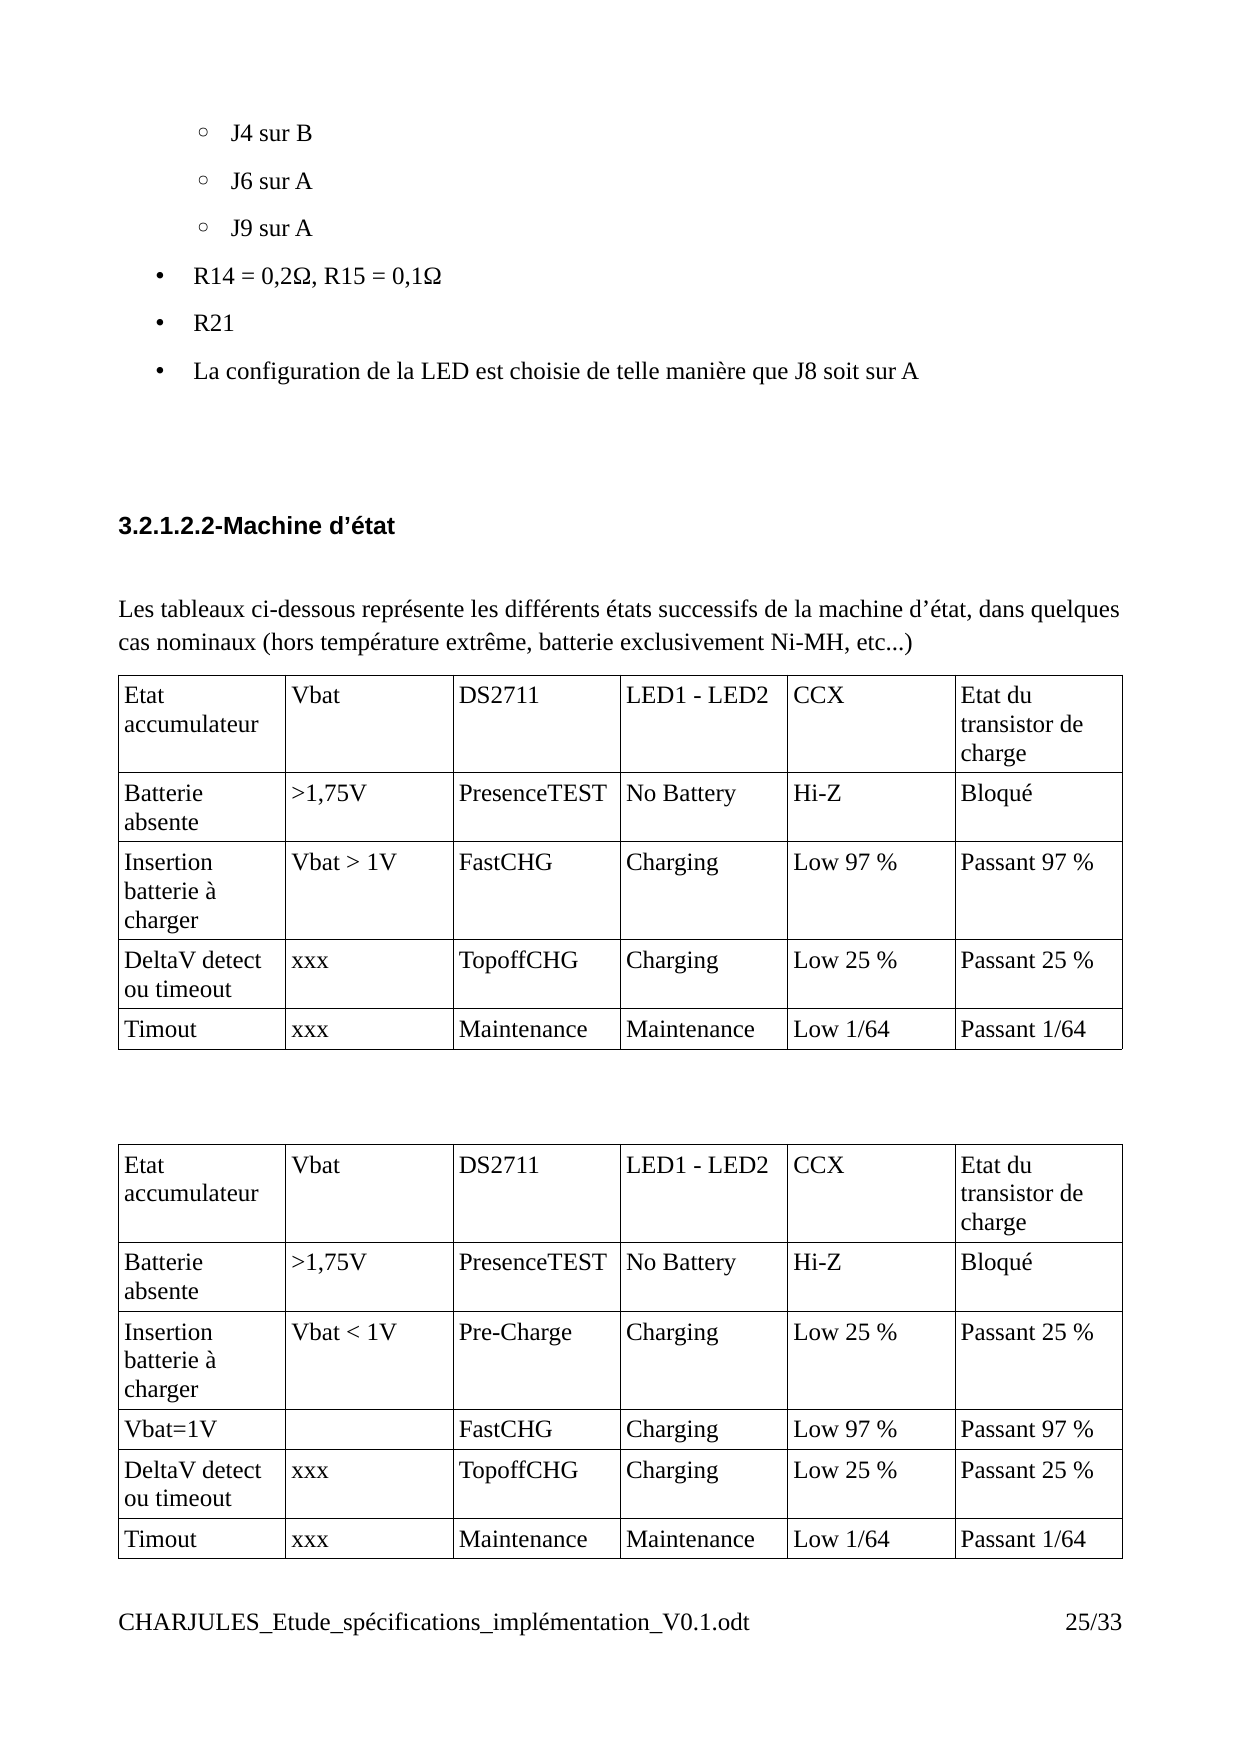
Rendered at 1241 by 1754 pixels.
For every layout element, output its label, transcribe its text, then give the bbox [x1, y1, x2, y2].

table_cell Pre-Charge [454, 1312, 620, 1408]
table_cell Low 97 % [788, 1410, 955, 1449]
table_cell >1,75V [286, 773, 453, 841]
table_cell Charging [621, 1450, 787, 1518]
table_cell Charging [621, 940, 787, 1008]
table_cell TopoffCHG [454, 940, 620, 1008]
list R21 [156, 308, 1122, 337]
table_cell Insertion batterie à charger [119, 842, 285, 939]
table_cell DeltaV detect ou timeout [119, 940, 285, 1008]
table_cell Vbat > 1V [286, 842, 453, 939]
table_cell PresenceTEST [454, 773, 620, 841]
table_header Vbat [286, 1145, 453, 1242]
table_cell xxx [286, 1009, 453, 1048]
table_cell xxx [286, 940, 453, 1008]
table_cell Timout [119, 1009, 285, 1048]
table_cell Maintenance [454, 1519, 620, 1558]
table_cell FastCHG [454, 1410, 620, 1449]
list La configuration de la LED est choisie de telle manière que J8 soit sur A [156, 356, 1122, 385]
table_cell xxx [286, 1450, 453, 1518]
table_header CCX [788, 1145, 955, 1242]
list R14 = 0,2Ω, R15 = 0,1Ω [156, 261, 1122, 290]
table_header Etat accumulateur [119, 676, 285, 772]
table_cell Batterie absente [119, 773, 285, 841]
table_cell Passant 97 % [956, 1410, 1122, 1449]
table_header CCX [788, 676, 955, 772]
table_cell Low 1/64 [788, 1519, 955, 1558]
table_cell xxx [286, 1519, 453, 1558]
list J4 sur B [193, 118, 1122, 147]
table_cell Vbat=1V [119, 1410, 285, 1449]
table_cell Passant 25 % [956, 1312, 1122, 1408]
list J9 sur A [193, 213, 1122, 242]
table_cell [286, 1410, 453, 1449]
table_cell No Battery [621, 773, 787, 841]
table_header Etat du transistor de charge [956, 676, 1122, 772]
table_cell Insertion batterie à charger [119, 1312, 285, 1408]
table_header DS2711 [454, 676, 620, 772]
table_cell Maintenance [454, 1009, 620, 1048]
list J6 sur A [193, 166, 1122, 194]
table_cell Passant 25 % [956, 940, 1122, 1008]
table_cell Batterie absente [119, 1243, 285, 1311]
table_cell Passant 25 % [956, 1450, 1122, 1518]
table_cell Vbat < 1V [286, 1312, 453, 1408]
table_cell Low 25 % [788, 1450, 955, 1518]
table_cell Bloqué [956, 773, 1122, 841]
table_cell Passant 1/64 [956, 1519, 1122, 1558]
table_cell Charging [621, 1410, 787, 1449]
table_cell Maintenance [621, 1519, 787, 1558]
table_header Vbat [286, 676, 453, 772]
table_cell Charging [621, 842, 787, 939]
table_cell Maintenance [621, 1009, 787, 1048]
subtitle 3.2.1.2.2-Machine d’état [118, 511, 1122, 540]
table_cell TopoffCHG [454, 1450, 620, 1518]
table_cell No Battery [621, 1243, 787, 1311]
text Les tableaux ci-dessous représente les différents états successifs de la machine d’état, dans quelques cas nominaux (hors température extrême, batterie exclusivement Ni-MH, etc...) [118, 594, 1122, 656]
table_cell Timout [119, 1519, 285, 1558]
table_cell Passant 97 % [956, 842, 1122, 939]
table_header Etat du transistor de charge [956, 1145, 1122, 1242]
table_header Etat accumulateur [119, 1145, 285, 1242]
table_cell Passant 1/64 [956, 1009, 1122, 1048]
table_header LED1 - LED2 [621, 676, 787, 772]
table_cell PresenceTEST [454, 1243, 620, 1311]
table_cell Charging [621, 1312, 787, 1408]
table_cell Low 1/64 [788, 1009, 955, 1048]
table_cell Bloqué [956, 1243, 1122, 1311]
table_cell Hi-Z [788, 1243, 955, 1311]
table_cell Hi-Z [788, 773, 955, 841]
table_cell Low 25 % [788, 1312, 955, 1408]
table_cell >1,75V [286, 1243, 453, 1311]
table_header LED1 - LED2 [621, 1145, 787, 1242]
table_cell Low 97 % [788, 842, 955, 939]
table_cell FastCHG [454, 842, 620, 939]
table_cell Low 25 % [788, 940, 955, 1008]
table_header DS2711 [454, 1145, 620, 1242]
table_cell DeltaV detect ou timeout [119, 1450, 285, 1518]
